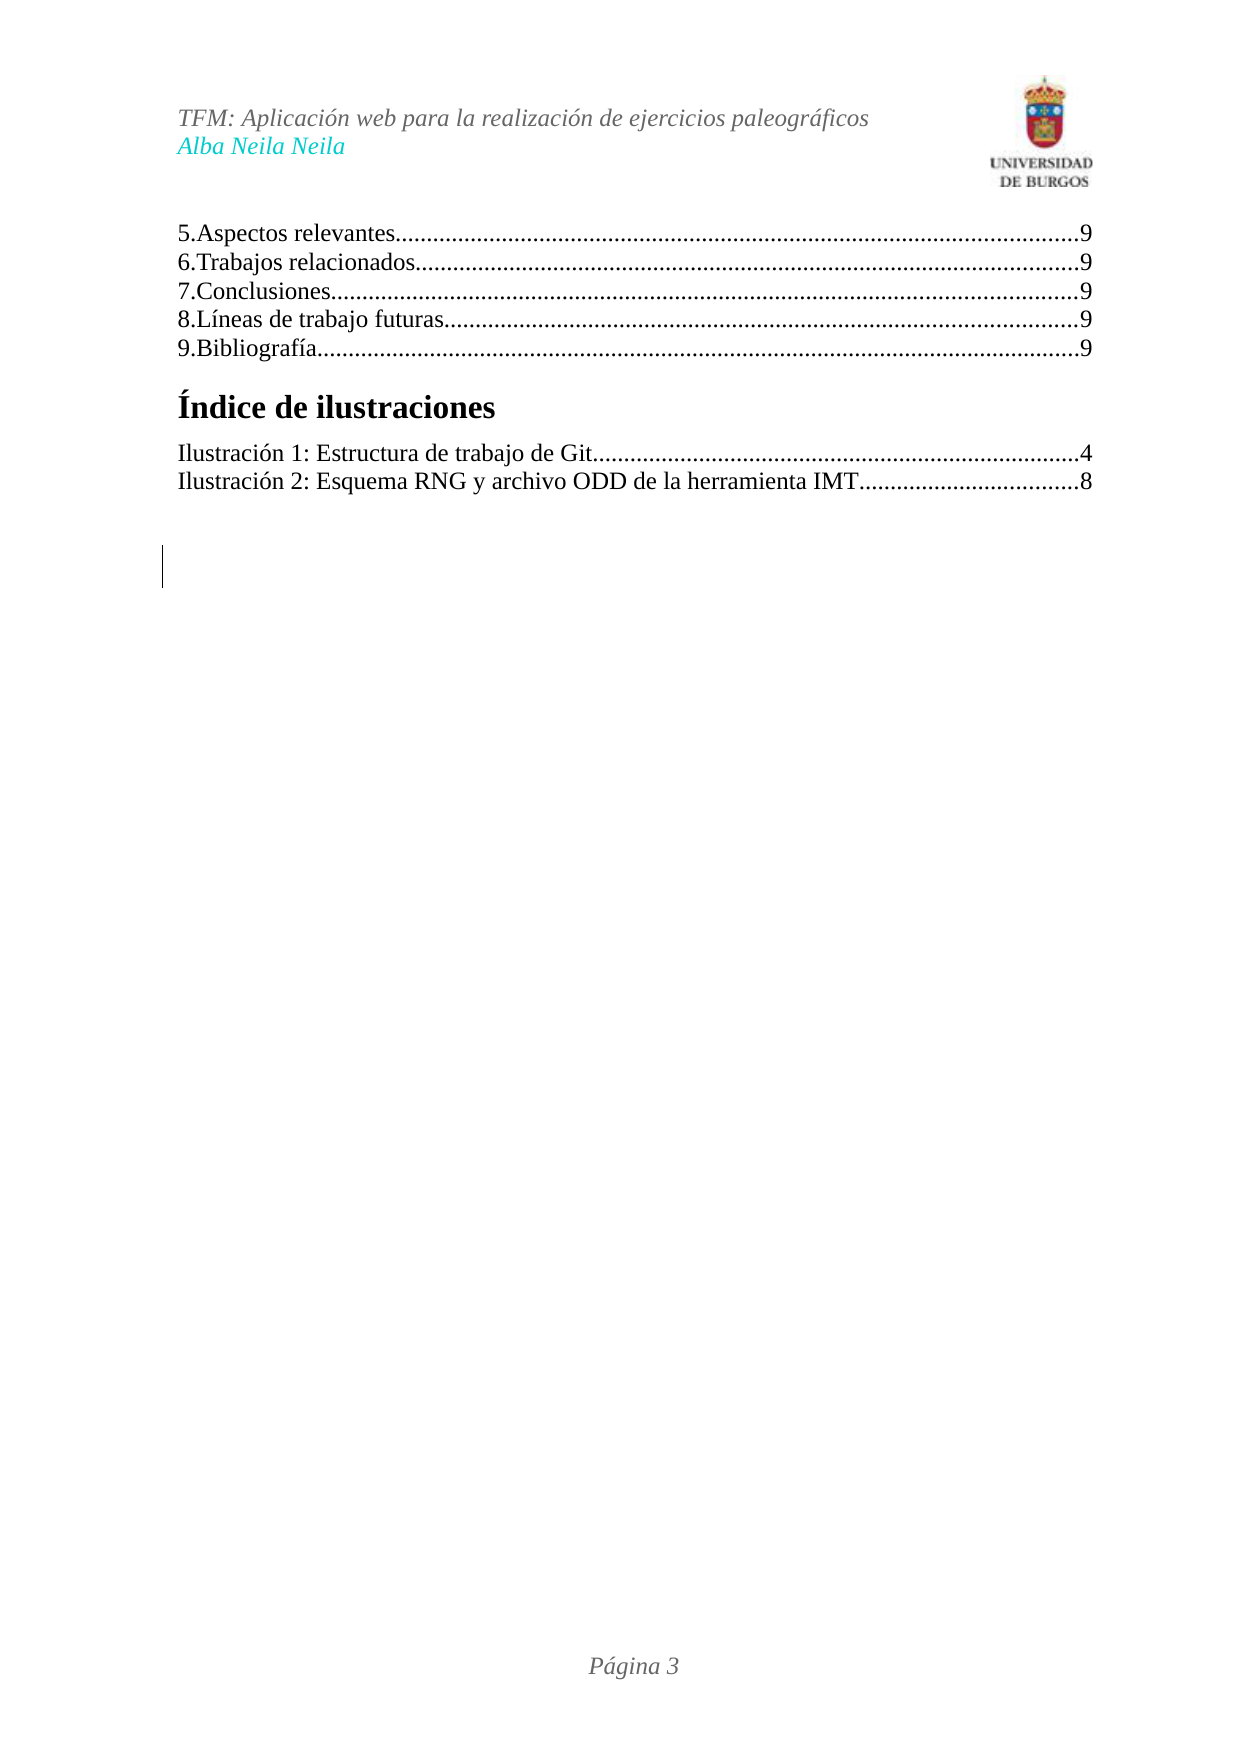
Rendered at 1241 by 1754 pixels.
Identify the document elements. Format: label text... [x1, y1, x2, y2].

text Ilustración 1: Estructura de trabajo de Git 4 [177, 438, 1092, 466]
text Ilustración 2: Esquema RNG y archivo ODD de la herramienta IMT 8 [177, 466, 1092, 495]
picture [990, 75, 1093, 187]
text 9.Bibliografía 9 [177, 333, 1092, 362]
text 8.Líneas de trabajo futuras 9 [177, 304, 1092, 333]
text 5.Aspectos relevantes 9 [177, 218, 1092, 247]
text 7.Conclusiones 9 [177, 276, 1092, 304]
subtitle Índice de ilustraciones [177, 387, 1092, 425]
text 6.Trabajos relacionados 9 [177, 247, 1092, 276]
